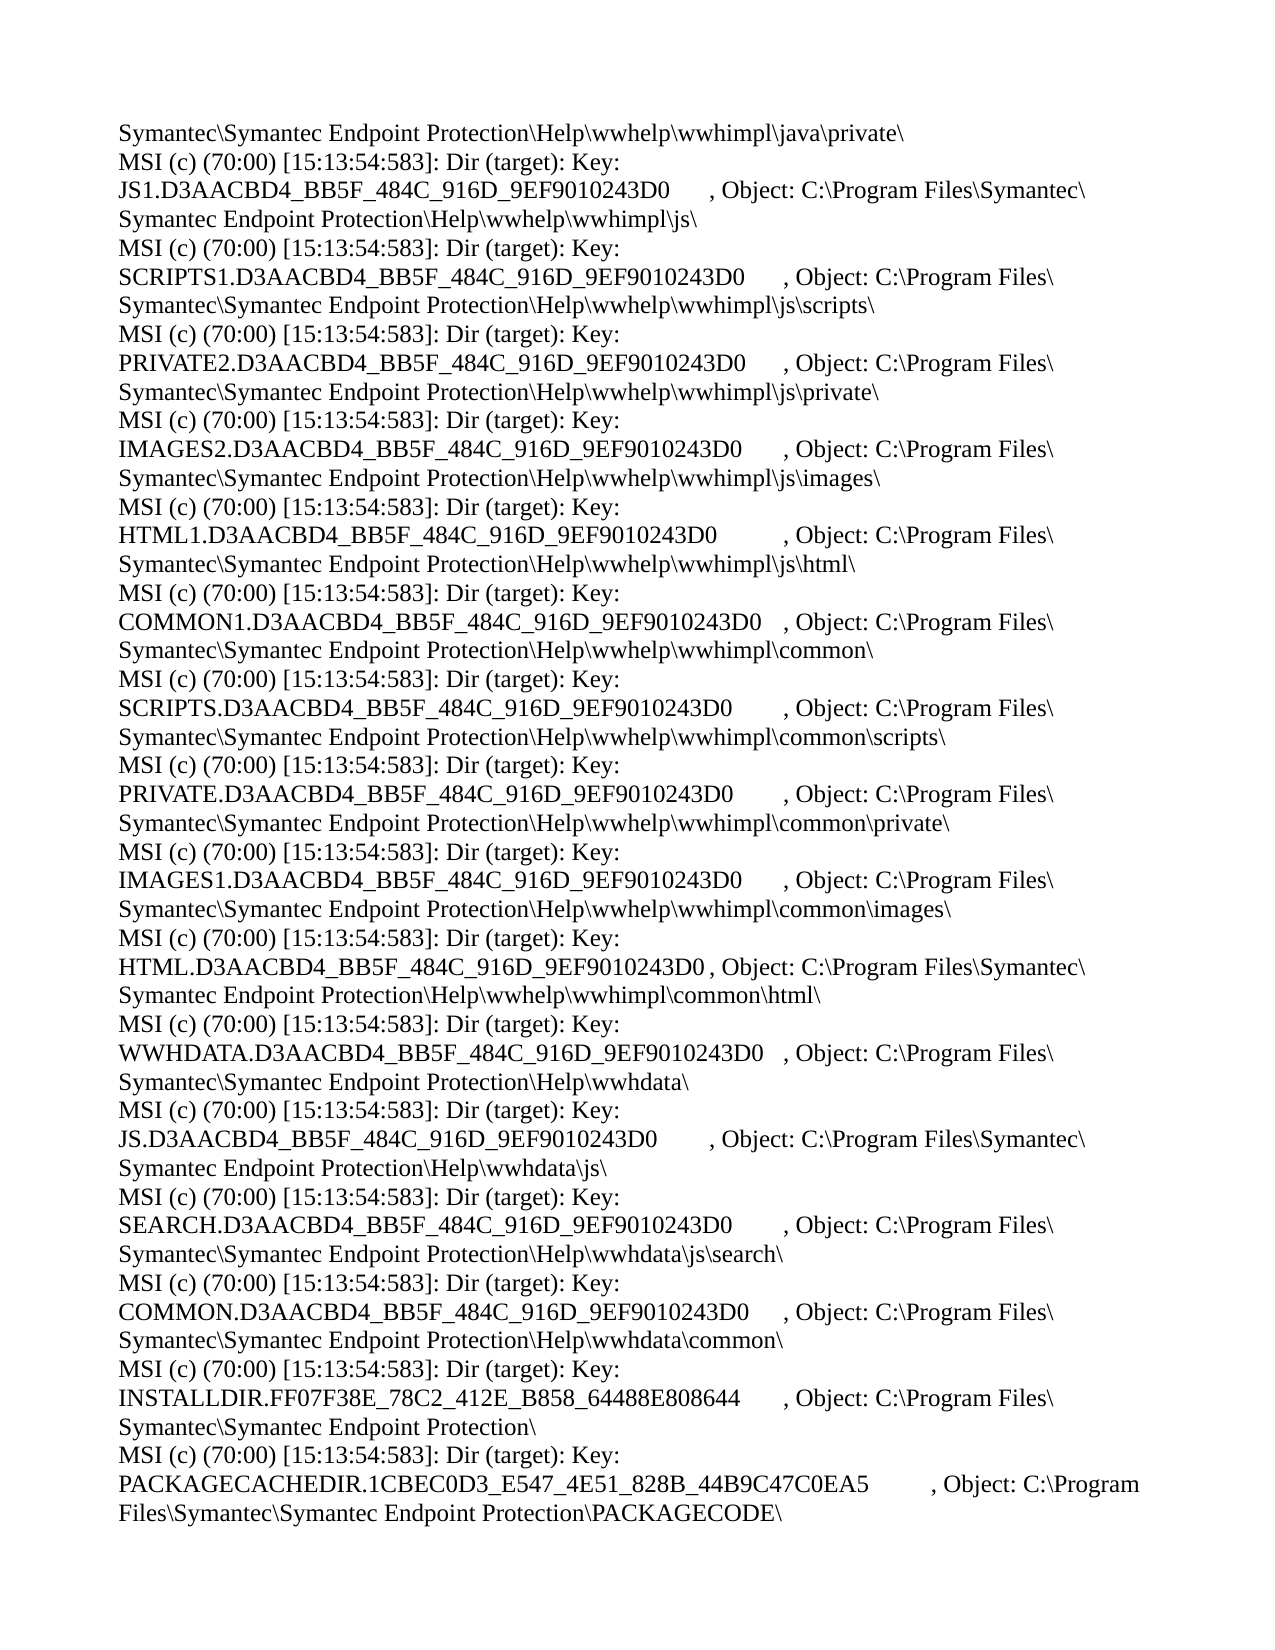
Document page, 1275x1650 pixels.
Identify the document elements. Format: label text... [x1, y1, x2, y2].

text MSI (c) (70:00) [15:13:54:583]: Dir (target): Key: PACKAGECACHEDIR.1CBEC0D3_E547_4E51_828B_44B9C47C0EA5 , Object: C:\Program Files\Symantec\Symantec Endpoint Protection\PACKAGECODE\ [118, 1441, 1157, 1527]
text MSI (c) (70:00) [15:13:54:583]: Dir (target): Key: SCRIPTS.D3AACBD4_BB5F_484C_916D_9EF9010243D0 , Object: C:\Program Files\Symantec\Symantec Endpoint Protection\Help\wwhelp\wwhimpl\common\scripts\ [118, 664, 1157, 751]
text MSI (c) (70:00) [15:13:54:583]: Dir (target): Key: COMMON1.D3AACBD4_BB5F_484C_916D_9EF9010243D0 , Object: C:\Program Files\Symantec\Symantec Endpoint Protection\Help\wwhelp\wwhimpl\common\ [118, 578, 1157, 664]
text MSI (c) (70:00) [15:13:54:583]: Dir (target): Key: JS.D3AACBD4_BB5F_484C_916D_9EF9010243D0 , Object: C:\Program Files\Symantec\Symantec Endpoint Protection\Help\wwhdata\js\ [118, 1096, 1157, 1182]
text MSI (c) (70:00) [15:13:54:583]: Dir (target): Key: IMAGES1.D3AACBD4_BB5F_484C_916D_9EF9010243D0 , Object: C:\Program Files\Symantec\Symantec Endpoint Protection\Help\wwhelp\wwhimpl\common\images\ [118, 837, 1157, 923]
text MSI (c) (70:00) [15:13:54:583]: Dir (target): Key: PRIVATE.D3AACBD4_BB5F_484C_916D_9EF9010243D0 , Object: C:\Program Files\Symantec\Symantec Endpoint Protection\Help\wwhelp\wwhimpl\common\private\ [118, 751, 1157, 837]
text MSI (c) (70:00) [15:13:54:583]: Dir (target): Key: HTML.D3AACBD4_BB5F_484C_916D_9EF9010243D0 , Object: C:\Program Files\Symantec\Symantec Endpoint Protection\Help\wwhelp\wwhimpl\common\html\ [118, 923, 1157, 1009]
text MSI (c) (70:00) [15:13:54:583]: Dir (target): Key: SEARCH.D3AACBD4_BB5F_484C_916D_9EF9010243D0 , Object: C:\Program Files\Symantec\Symantec Endpoint Protection\Help\wwhdata\js\search\ [118, 1182, 1157, 1268]
text MSI (c) (70:00) [15:13:54:583]: Dir (target): Key: WWHDATA.D3AACBD4_BB5F_484C_916D_9EF9010243D0 , Object: C:\Program Files\Symantec\Symantec Endpoint Protection\Help\wwhdata\ [118, 1009, 1157, 1096]
text MSI (c) (70:00) [15:13:54:583]: Dir (target): Key: SCRIPTS1.D3AACBD4_BB5F_484C_916D_9EF9010243D0 , Object: C:\Program Files\Symantec\Symantec Endpoint Protection\Help\wwhelp\wwhimpl\js\scripts\ [118, 233, 1157, 319]
text MSI (c) (70:00) [15:13:54:583]: Dir (target): Key: HTML1.D3AACBD4_BB5F_484C_916D_9EF9010243D0 , Object: C:\Program Files\Symantec\Symantec Endpoint Protection\Help\wwhelp\wwhimpl\js\html\ [118, 492, 1157, 578]
text MSI (c) (70:00) [15:13:54:583]: Dir (target): Key: INSTALLDIR.FF07F38E_78C2_412E_B858_64488E808644 , Object: C:\Program Files\Symantec\Symantec Endpoint Protection\ [118, 1354, 1157, 1441]
text Symantec\Symantec Endpoint Protection\Help\wwhelp\wwhimpl\java\private\ [118, 118, 1157, 147]
text MSI (c) (70:00) [15:13:54:583]: Dir (target): Key: PRIVATE2.D3AACBD4_BB5F_484C_916D_9EF9010243D0 , Object: C:\Program Files\Symantec\Symantec Endpoint Protection\Help\wwhelp\wwhimpl\js\private\ [118, 319, 1157, 406]
text MSI (c) (70:00) [15:13:54:583]: Dir (target): Key: COMMON.D3AACBD4_BB5F_484C_916D_9EF9010243D0 , Object: C:\Program Files\Symantec\Symantec Endpoint Protection\Help\wwhdata\common\ [118, 1268, 1157, 1354]
text MSI (c) (70:00) [15:13:54:583]: Dir (target): Key: IMAGES2.D3AACBD4_BB5F_484C_916D_9EF9010243D0 , Object: C:\Program Files\Symantec\Symantec Endpoint Protection\Help\wwhelp\wwhimpl\js\images\ [118, 406, 1157, 492]
text MSI (c) (70:00) [15:13:54:583]: Dir (target): Key: JS1.D3AACBD4_BB5F_484C_916D_9EF9010243D0 , Object: C:\Program Files\Symantec\Symantec Endpoint Protection\Help\wwhelp\wwhimpl\js\ [118, 147, 1157, 233]
